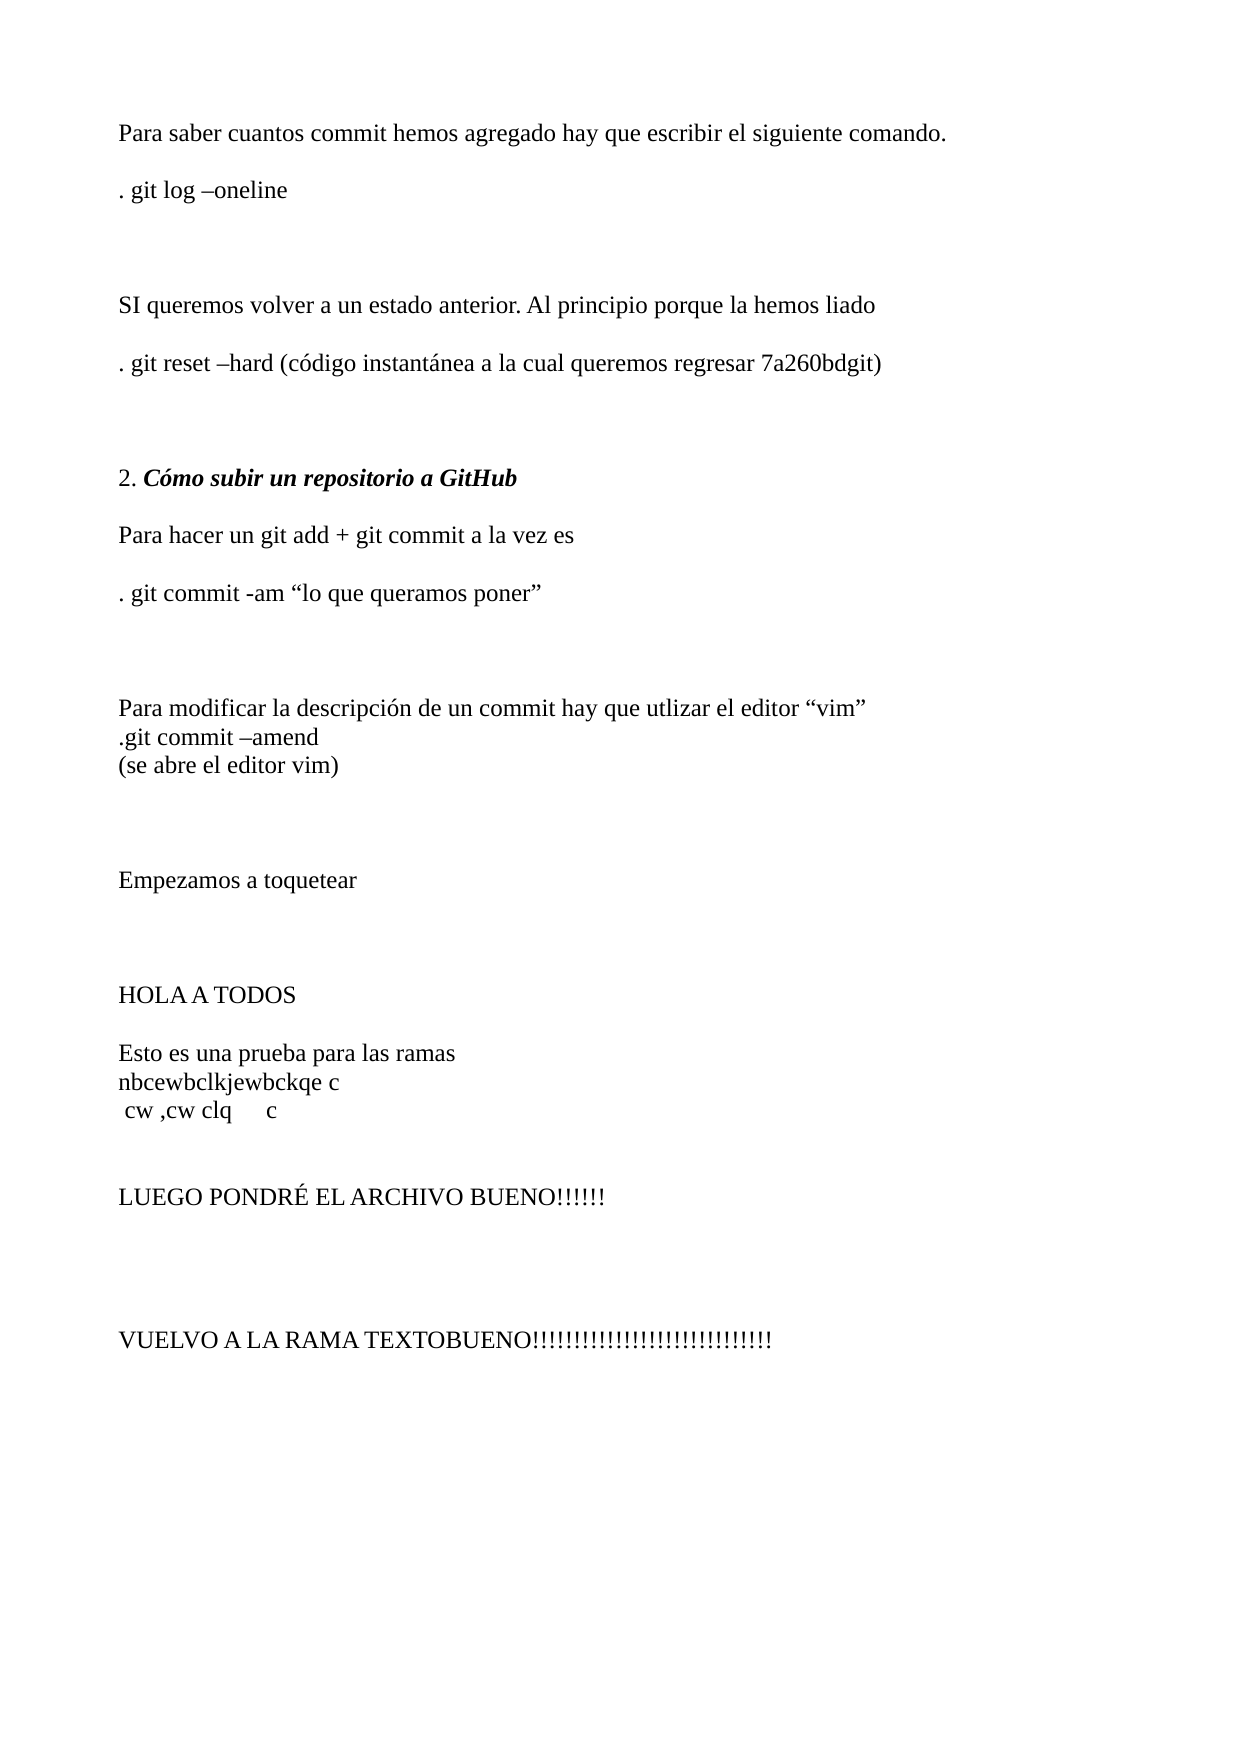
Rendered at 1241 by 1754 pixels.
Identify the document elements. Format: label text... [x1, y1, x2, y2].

text Empezamos a toquetear [118, 866, 1122, 894]
text 2. Cómo subir un repositorio a GitHub [118, 463, 1122, 492]
text (se abre el editor vim) [118, 751, 1122, 779]
text Esto es una prueba para las ramas [118, 1038, 1122, 1067]
text . git commit -am “lo que queramos poner” [118, 578, 1122, 607]
text Para saber cuantos commit hemos agregado hay que escribir el siguiente comando. [118, 118, 1122, 147]
text cw ,cw clq c [118, 1096, 1122, 1124]
text HOLA A TODOS [118, 981, 1122, 1009]
text SI queremos volver a un estado anterior. Al principio porque la hemos liado [118, 291, 1122, 319]
text VUELVO A LA RAMA TEXTOBUENO!!!!!!!!!!!!!!!!!!!!!!!!!!!!! [118, 1326, 1122, 1354]
text LUEGO PONDRÉ EL ARCHIVO BUENO!!!!!! [118, 1182, 1122, 1211]
text . git log –oneline [118, 176, 1122, 204]
text nbcewbclkjewbckqe c [118, 1067, 1122, 1096]
text .git commit –amend [118, 722, 1122, 751]
text Para modificar la descripción de un commit hay que utlizar el editor “vim” [118, 693, 1122, 722]
text Para hacer un git add + git commit a la vez es [118, 521, 1122, 549]
text . git reset –hard (código instantánea a la cual queremos regresar 7a260bdgit) [118, 348, 1122, 377]
